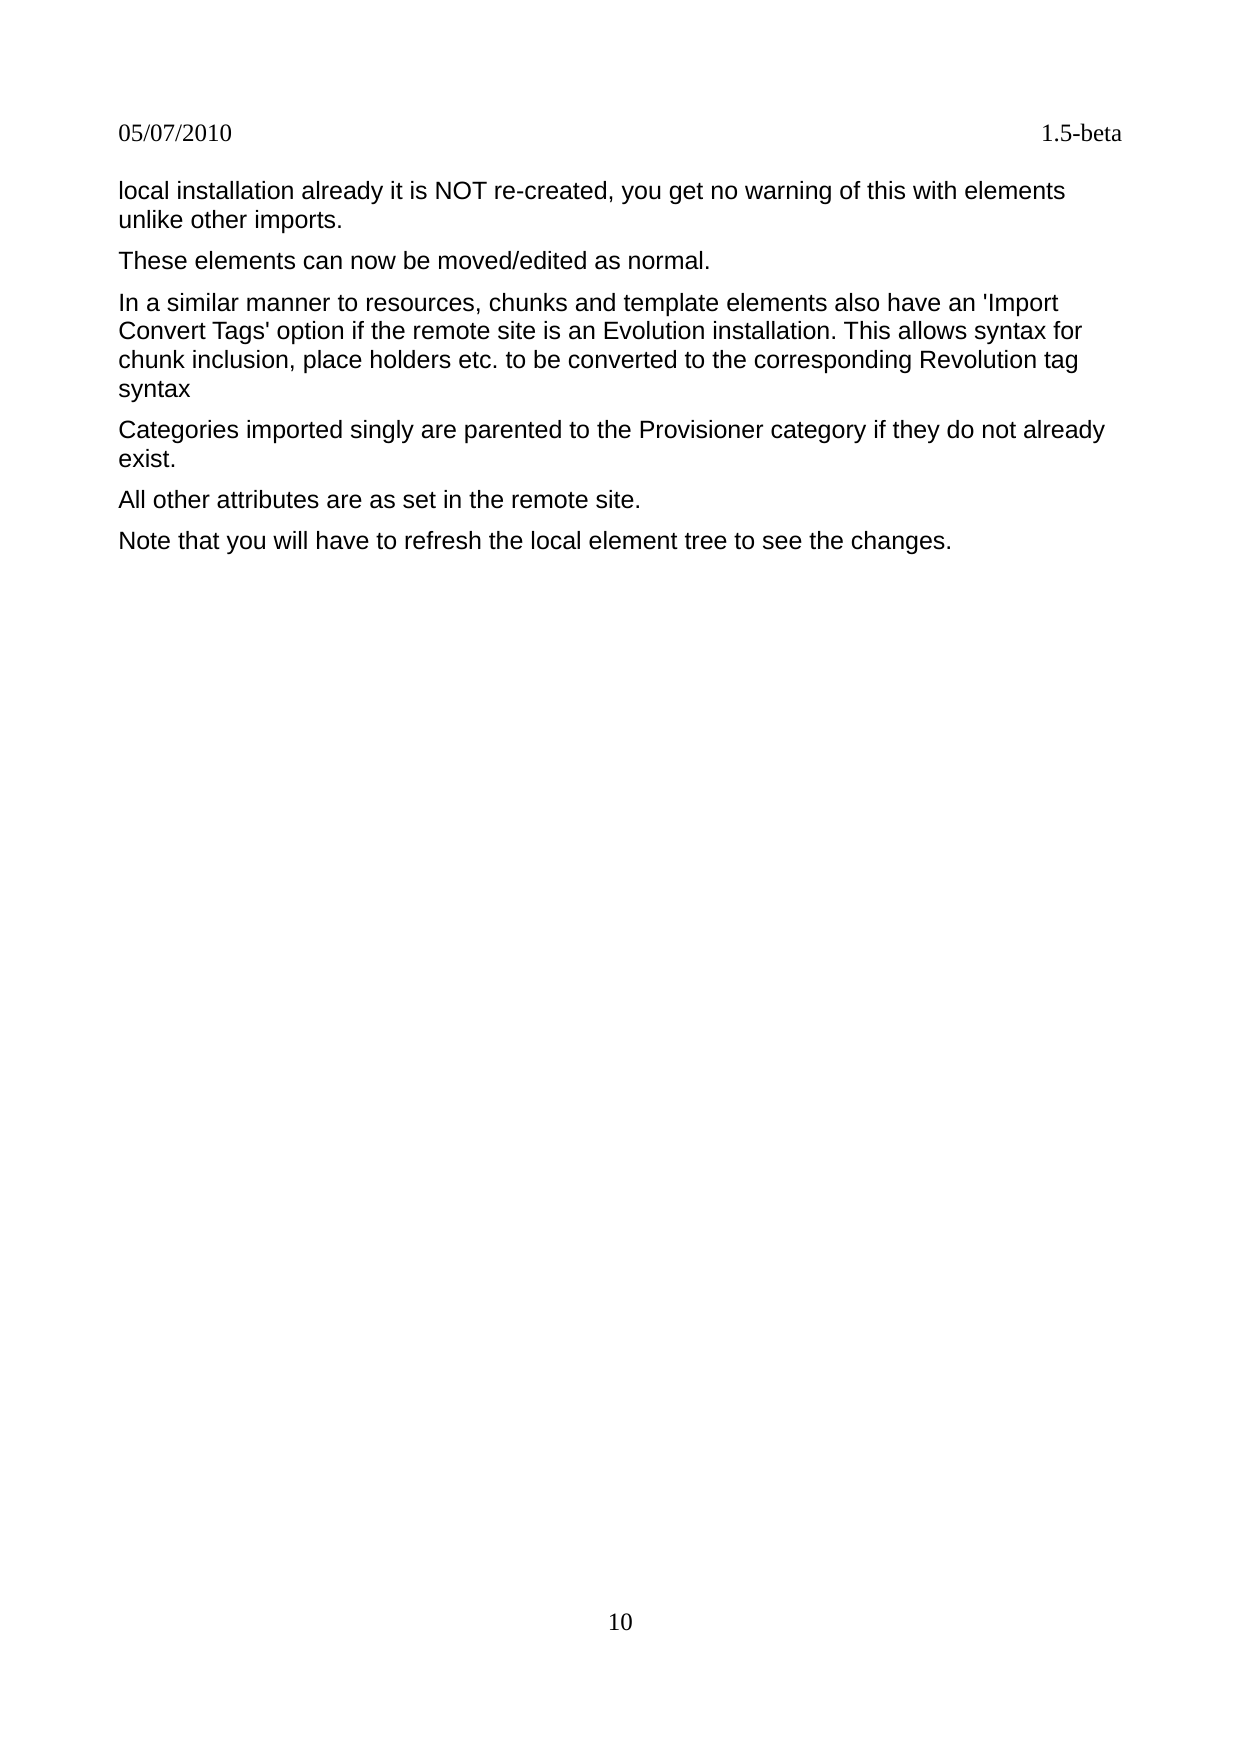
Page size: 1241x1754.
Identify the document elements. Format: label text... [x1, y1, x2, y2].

text In a similar manner to resources, chunks and template elements also have an 'Import Convert Tags' option if the remote site is an Evolution installation. This allows syntax for chunk inclusion, place holders etc. to be converted to the corresponding Revolution tag syntax [118, 288, 1122, 403]
text All other attributes are as set in the remote site. [118, 485, 1122, 514]
text Note that you will have to refresh the local element tree to see the changes. [118, 526, 1122, 555]
text local installation already it is NOT re-created, you get no warning of this with elements unlike other imports. [118, 176, 1122, 234]
text Categories imported singly are parented to the Provisioner category if they do not already exist. [118, 415, 1122, 473]
text These elements can now be moved/edited as normal. [118, 246, 1122, 275]
